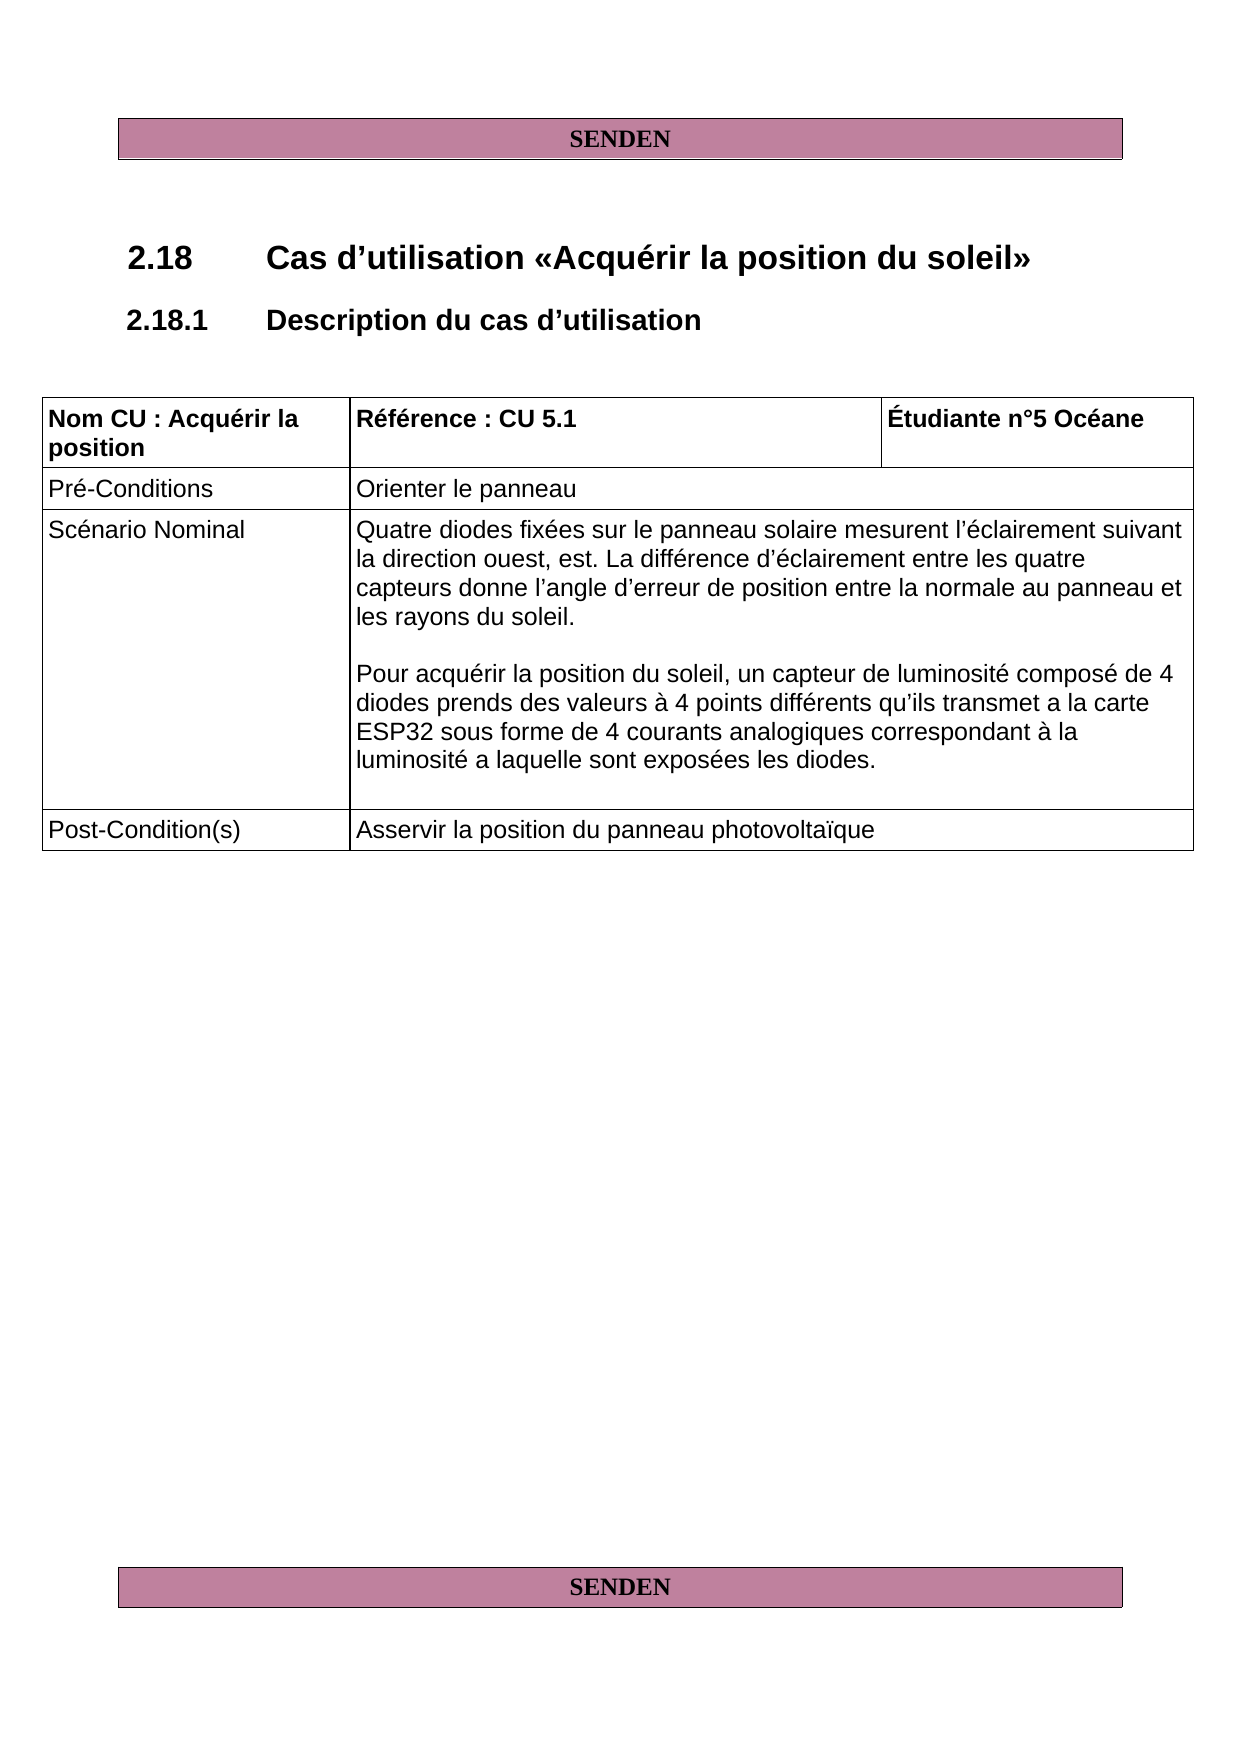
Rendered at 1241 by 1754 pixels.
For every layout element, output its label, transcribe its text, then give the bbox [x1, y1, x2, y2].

table_cell Scénario Nominal [43, 510, 349, 808]
table_header Référence : CU 5.1 [351, 398, 881, 467]
table_cell Post-Condition(s) [43, 810, 349, 850]
table_cell Quatre diodes fixées sur le panneau solaire mesurent l’éclairement suivant la direction ouest, est. La différence d’éclairement entre les quatre capteurs donne l’angle d’erreur de position entre la normale au panneau et les rayons du soleil. Pour acquérir la position du soleil, un capteur de luminosité composé de 4 diodes prends des valeurs à 4 points différents qu’ils transmet a la carte ESP32 sous forme de 4 courants analogiques correspondant à la luminosité a laquelle sont exposées les diodes. [351, 510, 1193, 808]
subtitle Cas d’utilisation «Acquérir la position du soleil» [118, 238, 1122, 276]
table_header Étudiante n°5 Océane [882, 398, 1193, 467]
table_cell Asservir la position du panneau photovoltaïque [351, 810, 1193, 850]
table_cell Pré-Conditions [43, 468, 349, 508]
table_header Nom CU : Acquérir la position [43, 398, 349, 467]
subtitle Description du cas d’utilisation [118, 303, 1122, 337]
table_cell Orienter le panneau [351, 468, 1193, 508]
